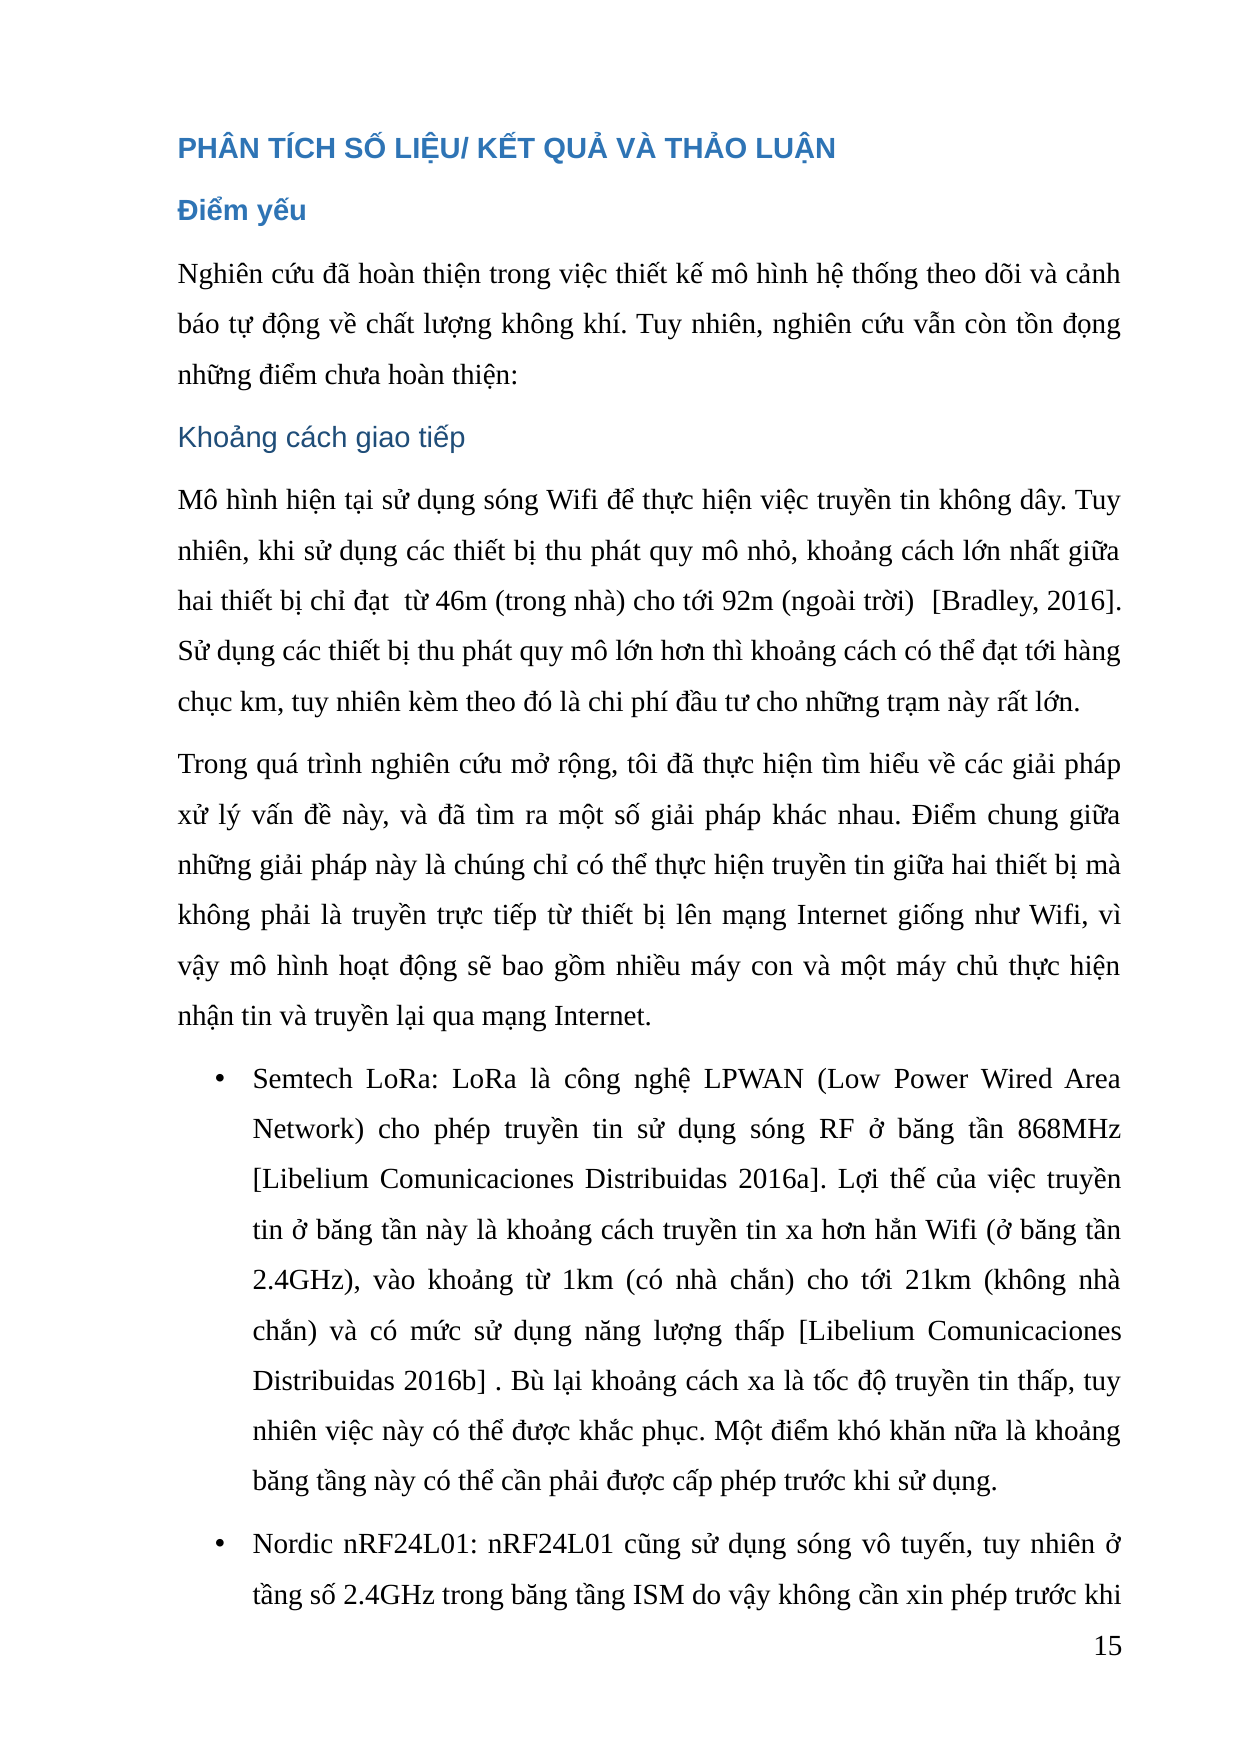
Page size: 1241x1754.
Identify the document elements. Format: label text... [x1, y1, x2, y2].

text Mô hình hiện tại sử dụng sóng Wifi để thực hiện việc truyền tin không dây. Tuy nhiên, khi sử dụng các thiết bị thu phát quy mô nhỏ, khoảng cách lớn nhất giữa hai thiết bị chỉ đạt từ 46m (trong nhà) cho tới 92m (ngoài trời) [Bradley, 2016]. Sử dụng các thiết bị thu phát quy mô lớn hơn thì khoảng cách có thể đạt tới hàng chục km, tuy nhiên kèm theo đó là chi phí đầu tư cho những trạm này rất lớn. [177, 482, 1122, 717]
text Nghiên cứu đã hoàn thiện trong việc thiết kế mô hình hệ thống theo dõi và cảnh báo tự động về chất lượng không khí. Tuy nhiên, nghiên cứu vẫn còn tồn đọng những điểm chưa hoàn thiện: [177, 256, 1122, 390]
subtitle Khoảng cách giao tiếp [177, 420, 1122, 453]
subtitle PHÂN TÍCH SỐ LIỆU/ KẾT QUẢ VÀ THẢO LUẬN [177, 131, 1122, 164]
list Nordic nRF24L01: nRF24L01 cũng sử dụng sóng vô tuyến, tuy nhiên ở tầng số 2.4GHz trong băng tầng ISM do vậy không cần xin phép trước khi [215, 1526, 1122, 1610]
list Semtech LoRa: LoRa là công nghệ LPWAN (Low Power Wired Area Network) cho phép truyền tin sử dụng sóng RF ở băng tần 868MHz [Libelium Comunicaciones Distribuidas 2016a]. Lợi thế của việc truyền tin ở băng tần này là khoảng cách truyền tin xa hơn hẳn Wifi (ở băng tần 2.4GHz), vào khoảng từ 1km (có nhà chắn) cho tới 21km (không nhà chắn) và có mức sử dụng năng lượng thấp [Libelium Comunicaciones Distribuidas 2016b] . Bù lại khoảng cách xa là tốc độ truyền tin thấp, tuy nhiên việc này có thể được khắc phục. Một điểm khó khăn nữa là khoảng băng tầng này có thể cần phải được cấp phép trước khi sử dụng. [215, 1061, 1122, 1497]
subtitle Điểm yếu [177, 193, 1122, 227]
text Trong quá trình nghiên cứu mở rộng, tôi đã thực hiện tìm hiểu về các giải pháp xử lý vấn đề này, và đã tìm ra một số giải pháp khác nhau. Điểm chung giữa những giải pháp này là chúng chỉ có thể thực hiện truyền tin giữa hai thiết bị mà không phải là truyền trực tiếp từ thiết bị lên mạng Internet giống như Wifi, vì vậy mô hình hoạt động sẽ bao gồm nhiều máy con và một máy chủ thực hiện nhận tin và truyền lại qua mạng Internet. [177, 747, 1122, 1032]
